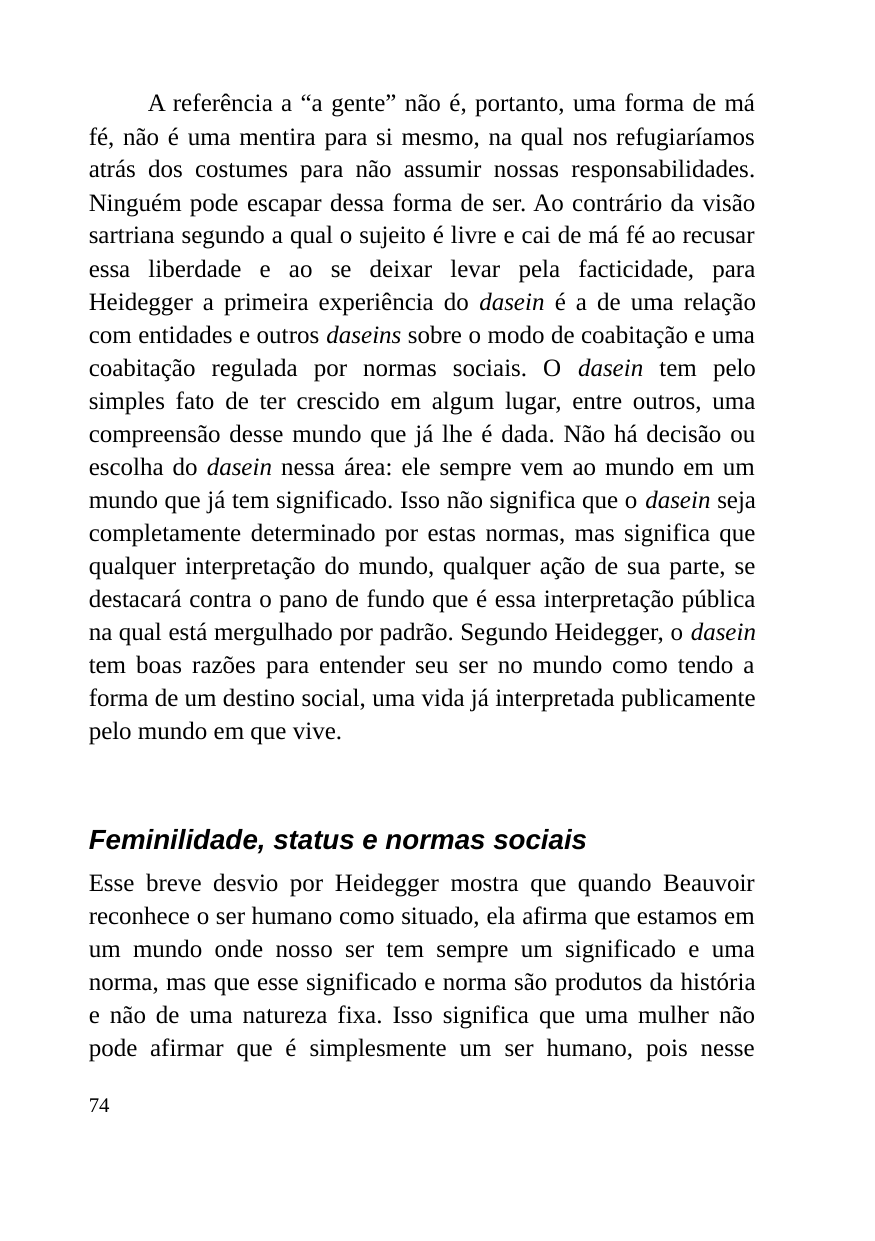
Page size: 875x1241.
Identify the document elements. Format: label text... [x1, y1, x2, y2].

text A referência a “a gente” não é, portanto, uma forma de má fé, não é uma mentira para si mesmo, na qual nos refugiaríamos atrás dos costumes para não assumir nossas responsabilidades. Ninguém pode escapar dessa forma de ser. Ao contrário da visão sartriana segundo a qual o sujeito é livre e cai de má fé ao recusar essa liberdade e ao se deixar levar pela facticidade, para Heidegger a primeira experiência do dasein é a de uma relação com entidades e outros daseins sobre o modo de coabitação e uma coabitação regulada por normas sociais. O dasein tem pelo simples fato de ter crescido em algum lugar, entre outros, uma compreensão desse mundo que já lhe é dada. Não há decisão ou escolha do dasein nessa área: ele sempre vem ao mundo em um mundo que já tem significado. Isso não significa que o dasein seja completamente determinado por estas normas, mas significa que qualquer interpretação do mundo, qualquer ação de sua parte, se destacará contra o pano de fundo que é essa interpretação pública na qual está mergulhado por padrão. Segundo Heidegger, o dasein tem boas razões para entender seu ser no mundo como tendo a forma de um destino social, uma vida já interpretada publicamente pelo mundo em que vive. [88, 88, 756, 745]
subtitle Feminilidade, status e normas sociais [88, 824, 756, 856]
text Esse breve desvio por Heidegger mostra que quando Beauvoir reconhece o ser humano como situado, ela afirma que estamos em um mundo onde nosso ser tem sempre um significado e uma norma, mas que esse significado e norma são produtos da história e não de uma natureza fixa. Isso significa que uma mulher não pode afirmar que é simplesmente um ser humano, pois nesse [88, 868, 756, 1062]
